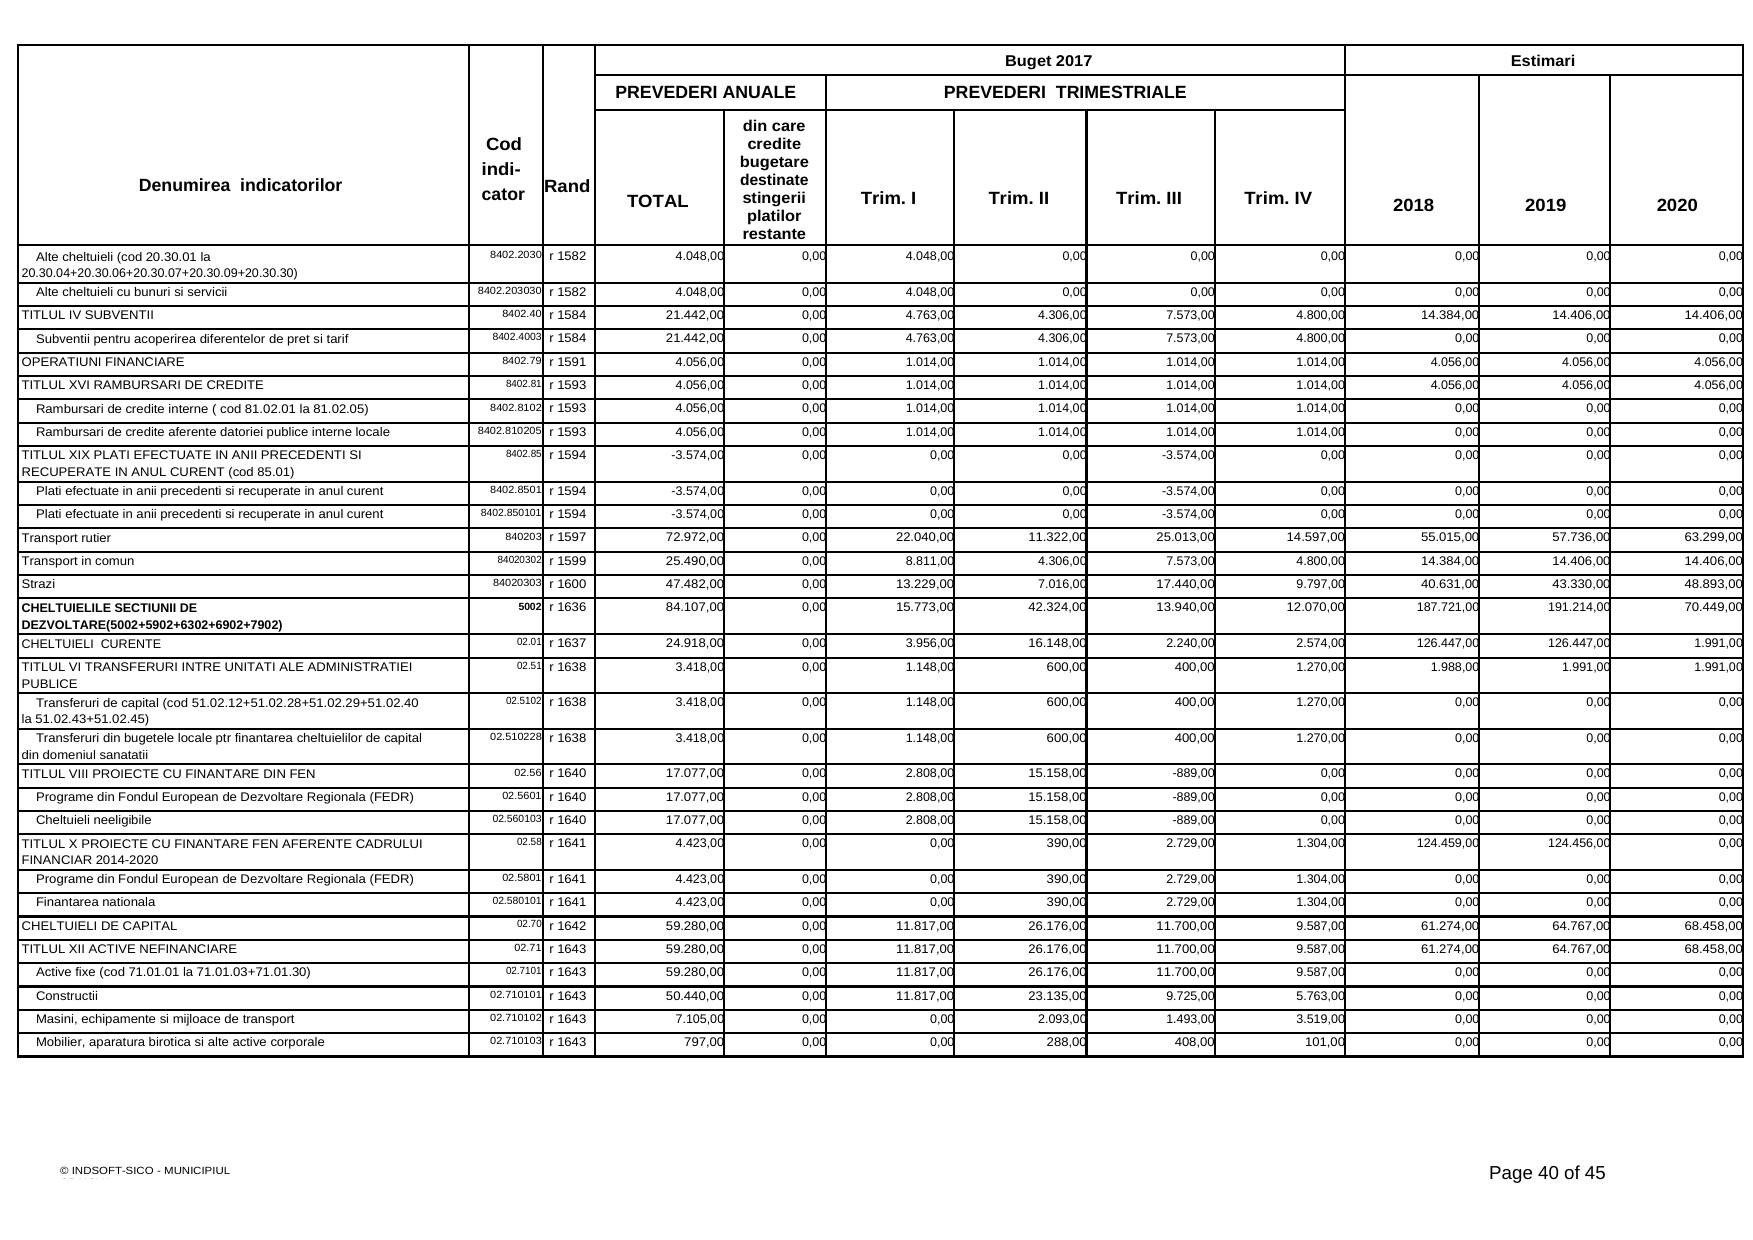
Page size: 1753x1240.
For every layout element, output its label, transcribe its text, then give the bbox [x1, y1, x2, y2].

table_cell 4.056,00 [596, 354, 723, 375]
table_cell 26.176,00 [955, 918, 1085, 939]
table_cell TOTAL [596, 111, 723, 244]
table_cell 70.449,00 [1611, 599, 1742, 633]
table_cell 0,00 [725, 812, 825, 833]
table_cell PREVEDERI ANUALE [596, 76, 825, 109]
table_cell 61.274,00 [1346, 941, 1478, 962]
table_cell 0,00 [1346, 284, 1478, 305]
table_cell 9.725,00 [1088, 988, 1214, 1009]
table_cell r 1641 [544, 871, 594, 892]
table_cell 02.70 [470, 918, 542, 939]
table_cell 17.440,00 [1088, 576, 1214, 597]
table_cell 0,00 [725, 730, 825, 763]
table_cell 4.056,00 [1346, 377, 1478, 398]
table_cell 0,00 [725, 1034, 825, 1055]
table_cell 0,00 [1611, 694, 1742, 728]
table_cell r 1597 [544, 529, 594, 551]
table_cell 2.093,00 [955, 1011, 1085, 1032]
table_cell Subventii pentru acoperirea diferentelor de pret si tarif [19, 330, 468, 352]
table_cell Programe din Fondul European de Dezvoltare Regionala (FEDR) [19, 789, 468, 810]
table_cell 0,00 [1611, 871, 1742, 892]
table_cell r 1600 [544, 576, 594, 597]
table_cell 40.631,00 [1346, 576, 1478, 597]
table_cell 4.423,00 [596, 835, 723, 869]
table_cell 2.729,00 [1088, 835, 1214, 869]
table_cell 1.493,00 [1088, 1011, 1214, 1032]
table_cell Transport in comun [19, 553, 468, 574]
table_cell 02.580101 [470, 894, 542, 915]
table_cell 191.214,00 [1480, 599, 1609, 633]
table_cell 0,00 [1216, 506, 1344, 527]
table_cell 59.280,00 [596, 964, 723, 985]
table_cell 0,00 [725, 354, 825, 375]
table_cell 1.014,00 [1088, 424, 1214, 445]
table_cell 600,00 [955, 659, 1085, 692]
table_cell -889,00 [1088, 765, 1214, 787]
table_cell 0,00 [725, 377, 825, 398]
table_cell 61.274,00 [1346, 918, 1478, 939]
table_cell 101,00 [1216, 1034, 1344, 1055]
table_cell 1.014,00 [1216, 354, 1344, 375]
table_cell 1.014,00 [1088, 377, 1214, 398]
table_cell r 1638 [544, 694, 594, 728]
table_cell 0,00 [1611, 964, 1742, 985]
table_cell 0,00 [1346, 894, 1478, 915]
table_cell 43.330,00 [1480, 576, 1609, 597]
table_cell 187.721,00 [1346, 599, 1478, 633]
table_cell 0,00 [725, 529, 825, 551]
table_cell 14.406,00 [1480, 307, 1609, 328]
table_cell 2.574,00 [1216, 635, 1344, 657]
table_cell 390,00 [955, 871, 1085, 892]
table_cell 17.077,00 [596, 812, 723, 833]
table_cell 0,00 [725, 765, 825, 787]
table_cell 2.808,00 [827, 789, 953, 810]
table_cell 72.972,00 [596, 529, 723, 551]
table_cell 0,00 [827, 1011, 953, 1032]
table_cell Strazi [19, 576, 468, 597]
table_cell 124.456,00 [1480, 835, 1609, 869]
table_cell 3.418,00 [596, 730, 723, 763]
table_cell 4.306,00 [955, 307, 1085, 328]
table_cell 0,00 [1216, 447, 1344, 481]
table_cell 390,00 [955, 894, 1085, 915]
table_cell 0,00 [1346, 506, 1478, 527]
table_cell 0,00 [1346, 447, 1478, 481]
table_cell 1.991,00 [1611, 635, 1742, 657]
table_cell r 1594 [544, 483, 594, 504]
table_cell 8402.85 [470, 447, 542, 481]
table_cell 0,00 [1346, 694, 1478, 728]
table_cell 0,00 [1346, 1034, 1478, 1055]
table_cell 0,00 [1346, 789, 1478, 810]
table_cell r 1584 [544, 307, 594, 328]
table_cell 2.808,00 [827, 765, 953, 787]
table_cell 0,00 [1480, 400, 1609, 422]
table_cell 0,00 [725, 694, 825, 728]
table_cell r 1593 [544, 377, 594, 398]
table_cell Programe din Fondul European de Dezvoltare Regionala (FEDR) [19, 871, 468, 892]
table_cell 8402.850101 [470, 506, 542, 527]
table_cell 48.893,00 [1611, 576, 1742, 597]
table_cell 4.763,00 [827, 307, 953, 328]
table_cell 0,00 [1346, 988, 1478, 1009]
table_cell Rambursari de credite aferente datoriei publice interne locale [19, 424, 468, 445]
table_cell 8402.81 [470, 377, 542, 398]
table_cell 4.056,00 [596, 377, 723, 398]
table_cell 26.176,00 [955, 964, 1085, 985]
table_cell Active fixe (cod 71.01.01 la 71.01.03+71.01.30) [19, 964, 468, 985]
table_cell 84020303 [470, 576, 542, 597]
table_cell 0,00 [1480, 330, 1609, 352]
table_cell 8402.40 [470, 307, 542, 328]
table_cell 02.710103 [470, 1034, 542, 1055]
table_cell 12.070,00 [1216, 599, 1344, 633]
table_cell 0,00 [1216, 284, 1344, 305]
table_cell 0,00 [827, 506, 953, 527]
table_cell 15.158,00 [955, 765, 1085, 787]
table_cell r 1599 [544, 553, 594, 574]
table_cell Trim. II [955, 111, 1085, 244]
table_cell 02.58 [470, 835, 542, 869]
table_cell r 1642 [544, 918, 594, 939]
table_cell 7.105,00 [596, 1011, 723, 1032]
table_cell 0,00 [1480, 871, 1609, 892]
table_cell Finantarea nationala [19, 894, 468, 915]
table_cell 4.800,00 [1216, 307, 1344, 328]
table_cell 0,00 [1611, 330, 1742, 352]
table_cell 7.573,00 [1088, 307, 1214, 328]
table_cell 0,00 [725, 635, 825, 657]
table_cell 4.048,00 [827, 246, 953, 282]
table_cell r 1638 [544, 659, 594, 692]
table_cell 1.014,00 [1088, 354, 1214, 375]
table_cell 0,00 [955, 483, 1085, 504]
table_cell 0,00 [1480, 988, 1609, 1009]
table_cell 0,00 [725, 400, 825, 422]
table_cell 59.280,00 [596, 941, 723, 962]
table_cell 0,00 [1611, 789, 1742, 810]
table_cell 0,00 [1346, 483, 1478, 504]
table_cell 0,00 [1346, 812, 1478, 833]
table_cell 47.482,00 [596, 576, 723, 597]
table_cell TITLUL VIII PROIECTE CU FINANTARE DIN FEN [19, 765, 468, 787]
table_cell r 1640 [544, 765, 594, 787]
table_cell 1.014,00 [827, 354, 953, 375]
table_cell 0,00 [1088, 246, 1214, 282]
table_cell 4.056,00 [596, 400, 723, 422]
table_cell 8402.4003 [470, 330, 542, 352]
table_cell r 1593 [544, 424, 594, 445]
table_cell TITLUL VI TRANSFERURI INTRE UNITATI ALE ADMINISTRATIEI PUBLICE [19, 659, 468, 692]
table_cell r 1641 [544, 894, 594, 915]
table_cell 0,00 [725, 424, 825, 445]
table_cell 25.013,00 [1088, 529, 1214, 551]
table_cell 0,00 [725, 964, 825, 985]
table_cell 8402.810205 [470, 424, 542, 445]
table_cell 0,00 [827, 447, 953, 481]
table_cell 0,00 [1480, 447, 1609, 481]
table_cell 0,00 [725, 835, 825, 869]
table_cell r 1637 [544, 635, 594, 657]
table_cell r 1643 [544, 988, 594, 1009]
table_cell 8402.8501 [470, 483, 542, 504]
table_cell 390,00 [955, 835, 1085, 869]
table_cell 0,00 [725, 1011, 825, 1032]
table_cell 42.324,00 [955, 599, 1085, 633]
table_cell -3.574,00 [1088, 506, 1214, 527]
table_cell 8402.2030 [470, 246, 542, 282]
table_cell 840203 [470, 529, 542, 551]
table_cell 0,00 [1346, 400, 1478, 422]
table_cell 0,00 [827, 894, 953, 915]
table_cell 14.384,00 [1346, 553, 1478, 574]
table_cell CHELTUIELI DE CAPITAL [19, 918, 468, 939]
table_cell 16.148,00 [955, 635, 1085, 657]
table_cell 1.991,00 [1480, 659, 1609, 692]
table_cell 1.304,00 [1216, 871, 1344, 892]
table_cell Alte cheltuieli (cod 20.30.01 la 20.30.04+20.30.06+20.30.07+20.30.09+20.30.30) [19, 246, 468, 282]
table_cell 3.519,00 [1216, 1011, 1344, 1032]
table_cell 0,00 [955, 246, 1085, 282]
table_cell 68.458,00 [1611, 918, 1742, 939]
table_cell 0,00 [725, 894, 825, 915]
table_cell 4.048,00 [596, 246, 723, 282]
table_cell r 1584 [544, 330, 594, 352]
table_cell 0,00 [1611, 284, 1742, 305]
table_cell r 1643 [544, 964, 594, 985]
table_cell 3.956,00 [827, 635, 953, 657]
table_cell 8402.8102 [470, 400, 542, 422]
table_cell 2.808,00 [827, 812, 953, 833]
table_header Buget 2017 [596, 46, 1344, 74]
table_cell 1.304,00 [1216, 835, 1344, 869]
table_cell Constructii [19, 988, 468, 1009]
table_cell 3.418,00 [596, 659, 723, 692]
table_cell 400,00 [1088, 659, 1214, 692]
table_cell 0,00 [1216, 246, 1344, 282]
table_cell Mobilier, aparatura birotica si alte active corporale [19, 1034, 468, 1055]
table_cell 11.817,00 [827, 918, 953, 939]
table_cell 0,00 [1346, 1011, 1478, 1032]
table_cell 2.729,00 [1088, 871, 1214, 892]
table_cell 50.440,00 [596, 988, 723, 1009]
table_cell din care credite bugetare destinate stingerii platilor restante [725, 111, 825, 244]
table_cell 1.148,00 [827, 730, 953, 763]
table_cell 26.176,00 [955, 941, 1085, 962]
table_cell 55.015,00 [1346, 529, 1478, 551]
table_cell 11.817,00 [827, 964, 953, 985]
table_cell 600,00 [955, 730, 1085, 763]
table_cell -889,00 [1088, 789, 1214, 810]
table_cell 0,00 [1480, 789, 1609, 810]
table_cell 4.306,00 [955, 330, 1085, 352]
table_cell 0,00 [827, 1034, 953, 1055]
table_cell r 1643 [544, 941, 594, 962]
table_cell 0,00 [1346, 964, 1478, 985]
table_cell 0,00 [1480, 1011, 1609, 1032]
table_cell 1.991,00 [1611, 659, 1742, 692]
table_cell 0,00 [955, 506, 1085, 527]
table_cell 11.817,00 [827, 941, 953, 962]
table_cell 0,00 [725, 246, 825, 282]
table_cell r 1643 [544, 1011, 594, 1032]
table_cell 21.442,00 [596, 307, 723, 328]
table_cell TITLUL XIX PLATI EFECTUATE IN ANII PRECEDENTI SI RECUPERATE IN ANUL CURENT (cod 85.01) [19, 447, 468, 481]
table_cell Trim. I [827, 111, 953, 244]
table_cell 13.940,00 [1088, 599, 1214, 633]
table_cell 11.700,00 [1088, 941, 1214, 962]
table_cell 63.299,00 [1611, 529, 1742, 551]
table_cell 23.135,00 [955, 988, 1085, 1009]
table_cell 9.587,00 [1216, 918, 1344, 939]
table_cell 4.056,00 [1611, 377, 1742, 398]
table_cell 7.573,00 [1088, 553, 1214, 574]
table_cell 1.270,00 [1216, 659, 1344, 692]
table_cell 1.014,00 [955, 377, 1085, 398]
table_cell 21.442,00 [596, 330, 723, 352]
table_cell 0,00 [725, 284, 825, 305]
table_cell Plati efectuate in anii precedenti si recuperate in anul curent [19, 483, 468, 504]
table_cell 1.014,00 [1216, 400, 1344, 422]
table_cell 02.71 [470, 941, 542, 962]
table_cell 0,00 [725, 330, 825, 352]
table_cell 0,00 [1611, 1011, 1742, 1032]
table_cell 0,00 [725, 553, 825, 574]
table_cell 0,00 [1480, 424, 1609, 445]
table_cell 0,00 [725, 447, 825, 481]
table_cell 64.767,00 [1480, 941, 1609, 962]
table_cell 0,00 [1611, 400, 1742, 422]
table_cell 68.458,00 [1611, 941, 1742, 962]
table_cell 02.7101 [470, 964, 542, 985]
table_cell 02.560103 [470, 812, 542, 833]
table_cell 15.158,00 [955, 789, 1085, 810]
table_cell 0,00 [1346, 246, 1478, 282]
table_cell Transferuri de capital (cod 51.02.12+51.02.28+51.02.29+51.02.40 la 51.02.43+51.02.45) [19, 694, 468, 728]
table_cell 1.148,00 [827, 659, 953, 692]
table_cell 57.736,00 [1480, 529, 1609, 551]
table_cell 0,00 [725, 659, 825, 692]
table_cell 0,00 [1346, 871, 1478, 892]
table_cell 4.056,00 [1346, 354, 1478, 375]
table_cell 4.056,00 [1480, 377, 1609, 398]
table_cell 0,00 [1611, 765, 1742, 787]
table_cell 8.811,00 [827, 553, 953, 574]
table_cell -3.574,00 [1088, 483, 1214, 504]
table_cell 1.014,00 [955, 400, 1085, 422]
table_cell -3.574,00 [596, 506, 723, 527]
table_cell 02.5601 [470, 789, 542, 810]
table_header Denumirea indicatorilor [19, 46, 468, 244]
table_cell 0,00 [1480, 894, 1609, 915]
table_cell 1.014,00 [955, 424, 1085, 445]
table_cell 0,00 [1480, 284, 1609, 305]
table_cell Plati efectuate in anii precedenti si recuperate in anul curent [19, 506, 468, 527]
table_cell 0,00 [1480, 506, 1609, 527]
table_cell 0,00 [1611, 835, 1742, 869]
table_cell 1.014,00 [1216, 377, 1344, 398]
table_cell 4.056,00 [1480, 354, 1609, 375]
table_cell 0,00 [725, 576, 825, 597]
table_cell r 1640 [544, 812, 594, 833]
table_cell 14.406,00 [1611, 553, 1742, 574]
table_cell 9.587,00 [1216, 941, 1344, 962]
table_cell 84020302 [470, 553, 542, 574]
table_cell 5.763,00 [1216, 988, 1344, 1009]
table_cell 0,00 [1611, 447, 1742, 481]
table_cell 9.587,00 [1216, 964, 1344, 985]
table_cell 0,00 [725, 941, 825, 962]
table_cell -3.574,00 [596, 483, 723, 504]
table_cell 1.014,00 [1216, 424, 1344, 445]
table_cell 400,00 [1088, 730, 1214, 763]
table_cell 7.016,00 [955, 576, 1085, 597]
table_cell 8402.203030 [470, 284, 542, 305]
table_cell Cheltuieli neeligibile [19, 812, 468, 833]
table_cell 2.729,00 [1088, 894, 1214, 915]
table_cell 11.700,00 [1088, 918, 1214, 939]
table_cell 64.767,00 [1480, 918, 1609, 939]
table_cell Rambursari de credite interne ( cod 81.02.01 la 81.02.05) [19, 400, 468, 422]
table_cell 0,00 [1611, 894, 1742, 915]
table_cell 0,00 [1611, 483, 1742, 504]
table_cell 1.270,00 [1216, 730, 1344, 763]
table_cell 24.918,00 [596, 635, 723, 657]
table_cell Trim. IV [1216, 111, 1344, 244]
table_cell 1.148,00 [827, 694, 953, 728]
table_cell 0,00 [1480, 730, 1609, 763]
table_cell 4.048,00 [596, 284, 723, 305]
table_cell 14.597,00 [1216, 529, 1344, 551]
table_cell 1.014,00 [955, 354, 1085, 375]
table_header Cod indi- cator [470, 46, 542, 244]
table_cell 0,00 [1480, 964, 1609, 985]
table_cell 02.5102 [470, 694, 542, 728]
table_cell 0,00 [827, 871, 953, 892]
table_cell 0,00 [955, 284, 1085, 305]
table_cell 11.700,00 [1088, 964, 1214, 985]
table_cell 02.56 [470, 765, 542, 787]
table_cell 8402.79 [470, 354, 542, 375]
table_cell 0,00 [827, 483, 953, 504]
table_cell 0,00 [1346, 424, 1478, 445]
table_cell 22.040,00 [827, 529, 953, 551]
table_cell CHELTUIELI CURENTE [19, 635, 468, 657]
table_cell r 1594 [544, 506, 594, 527]
table_cell 4.306,00 [955, 553, 1085, 574]
table_cell Alte cheltuieli cu bunuri si servicii [19, 284, 468, 305]
table_cell 0,00 [725, 789, 825, 810]
table_cell 9.797,00 [1216, 576, 1344, 597]
table_cell 4.423,00 [596, 894, 723, 915]
table_cell 17.077,00 [596, 789, 723, 810]
table_cell 1.988,00 [1346, 659, 1478, 692]
table_cell 0,00 [1611, 246, 1742, 282]
table_cell 4.056,00 [596, 424, 723, 445]
table_cell 0,00 [725, 307, 825, 328]
table_cell 3.418,00 [596, 694, 723, 728]
table_cell TITLUL XII ACTIVE NEFINANCIARE [19, 941, 468, 962]
table_cell 0,00 [725, 483, 825, 504]
table_cell 0,00 [725, 506, 825, 527]
table_cell 0,00 [1480, 812, 1609, 833]
table_cell 15.158,00 [955, 812, 1085, 833]
table_cell 0,00 [1216, 789, 1344, 810]
table_cell TITLUL X PROIECTE CU FINANTARE FEN AFERENTE CADRULUI FINANCIAR 2014-2020 [19, 835, 468, 869]
table_cell 84.107,00 [596, 599, 723, 633]
table_cell Trim. III [1088, 111, 1214, 244]
table_cell 1.270,00 [1216, 694, 1344, 728]
table_cell 4.800,00 [1216, 330, 1344, 352]
table_cell 1.014,00 [827, 424, 953, 445]
table_cell 0,00 [1480, 483, 1609, 504]
table_cell 0,00 [1611, 506, 1742, 527]
table_cell 02.01 [470, 635, 542, 657]
table_cell 0,00 [1346, 330, 1478, 352]
table_cell 02.51 [470, 659, 542, 692]
table_cell 59.280,00 [596, 918, 723, 939]
table_cell 0,00 [1346, 765, 1478, 787]
table_cell 02.710102 [470, 1011, 542, 1032]
table_header Rand [544, 46, 594, 244]
table_cell 0,00 [1216, 765, 1344, 787]
table_cell 0,00 [1088, 284, 1214, 305]
table_cell -889,00 [1088, 812, 1214, 833]
table_cell 126.447,00 [1346, 635, 1478, 657]
table_cell 0,00 [1480, 246, 1609, 282]
table_cell 02.510228 [470, 730, 542, 763]
table_cell 0,00 [725, 988, 825, 1009]
table_cell TITLUL IV SUBVENTII [19, 307, 468, 328]
table_cell 02.5801 [470, 871, 542, 892]
table_cell PREVEDERI TRIMESTRIALE [827, 76, 1344, 109]
table_cell 4.763,00 [827, 330, 953, 352]
table_header Estimari [1346, 46, 1742, 74]
table_cell 2018 [1346, 76, 1478, 244]
table_cell 0,00 [1480, 1034, 1609, 1055]
table_cell 1.304,00 [1216, 894, 1344, 915]
table_cell 600,00 [955, 694, 1085, 728]
table_cell TITLUL XVI RAMBURSARI DE CREDITE [19, 377, 468, 398]
table_cell 11.817,00 [827, 988, 953, 1009]
table_cell 11.322,00 [955, 529, 1085, 551]
table_cell 0,00 [1480, 765, 1609, 787]
table_cell r 1636 [544, 599, 594, 633]
table_cell 4.048,00 [827, 284, 953, 305]
table_cell 4.423,00 [596, 871, 723, 892]
table_cell 124.459,00 [1346, 835, 1478, 869]
table_cell 0,00 [1480, 694, 1609, 728]
table_cell r 1640 [544, 789, 594, 810]
table_cell 0,00 [725, 918, 825, 939]
table_cell 0,00 [725, 871, 825, 892]
table_cell 288,00 [955, 1034, 1085, 1055]
table_cell 0,00 [1611, 988, 1742, 1009]
table_cell 14.384,00 [1346, 307, 1478, 328]
table_cell r 1582 [544, 284, 594, 305]
table_cell 0,00 [1346, 730, 1478, 763]
table_cell 797,00 [596, 1034, 723, 1055]
table_cell r 1582 [544, 246, 594, 282]
table_cell 1.014,00 [827, 400, 953, 422]
table_cell 17.077,00 [596, 765, 723, 787]
table_cell 408,00 [1088, 1034, 1214, 1055]
table_cell 0,00 [1216, 812, 1344, 833]
table_cell 02.710101 [470, 988, 542, 1009]
table_cell r 1638 [544, 730, 594, 763]
table_cell 0,00 [725, 599, 825, 633]
table_cell 15.773,00 [827, 599, 953, 633]
table_cell Transferuri din bugetele locale ptr finantarea cheltuielilor de capital din domeniul sanatatii [19, 730, 468, 763]
table_cell 1.014,00 [827, 377, 953, 398]
table_cell r 1594 [544, 447, 594, 481]
table_cell 0,00 [1611, 730, 1742, 763]
table_cell 2019 [1480, 76, 1609, 244]
table_cell 0,00 [1611, 812, 1742, 833]
table_cell 14.406,00 [1611, 307, 1742, 328]
table_cell -3.574,00 [596, 447, 723, 481]
table_cell 2020 [1611, 76, 1742, 244]
table_cell r 1643 [544, 1034, 594, 1055]
table_cell r 1593 [544, 400, 594, 422]
table_cell 4.800,00 [1216, 553, 1344, 574]
table_cell 1.014,00 [1088, 400, 1214, 422]
table_cell 13.229,00 [827, 576, 953, 597]
table_cell 126.447,00 [1480, 635, 1609, 657]
table_cell 4.056,00 [1611, 354, 1742, 375]
table_cell 5002 [470, 599, 542, 633]
table_cell 400,00 [1088, 694, 1214, 728]
table_cell 14.406,00 [1480, 553, 1609, 574]
table_cell 2.240,00 [1088, 635, 1214, 657]
table_cell 25.490,00 [596, 553, 723, 574]
table_cell 0,00 [1216, 483, 1344, 504]
table_cell r 1641 [544, 835, 594, 869]
table_cell -3.574,00 [1088, 447, 1214, 481]
table_cell 0,00 [1611, 424, 1742, 445]
table_cell 0,00 [827, 835, 953, 869]
table_cell 7.573,00 [1088, 330, 1214, 352]
table_cell Masini, echipamente si mijloace de transport [19, 1011, 468, 1032]
table_cell Transport rutier [19, 529, 468, 551]
table_cell CHELTUIELILE SECTIUNII DE DEZVOLTARE(5002+5902+6302+6902+7902) [19, 599, 468, 633]
table_cell 0,00 [955, 447, 1085, 481]
table_cell 0,00 [1611, 1034, 1742, 1055]
table_cell r 1591 [544, 354, 594, 375]
table_cell OPERATIUNI FINANCIARE [19, 354, 468, 375]
